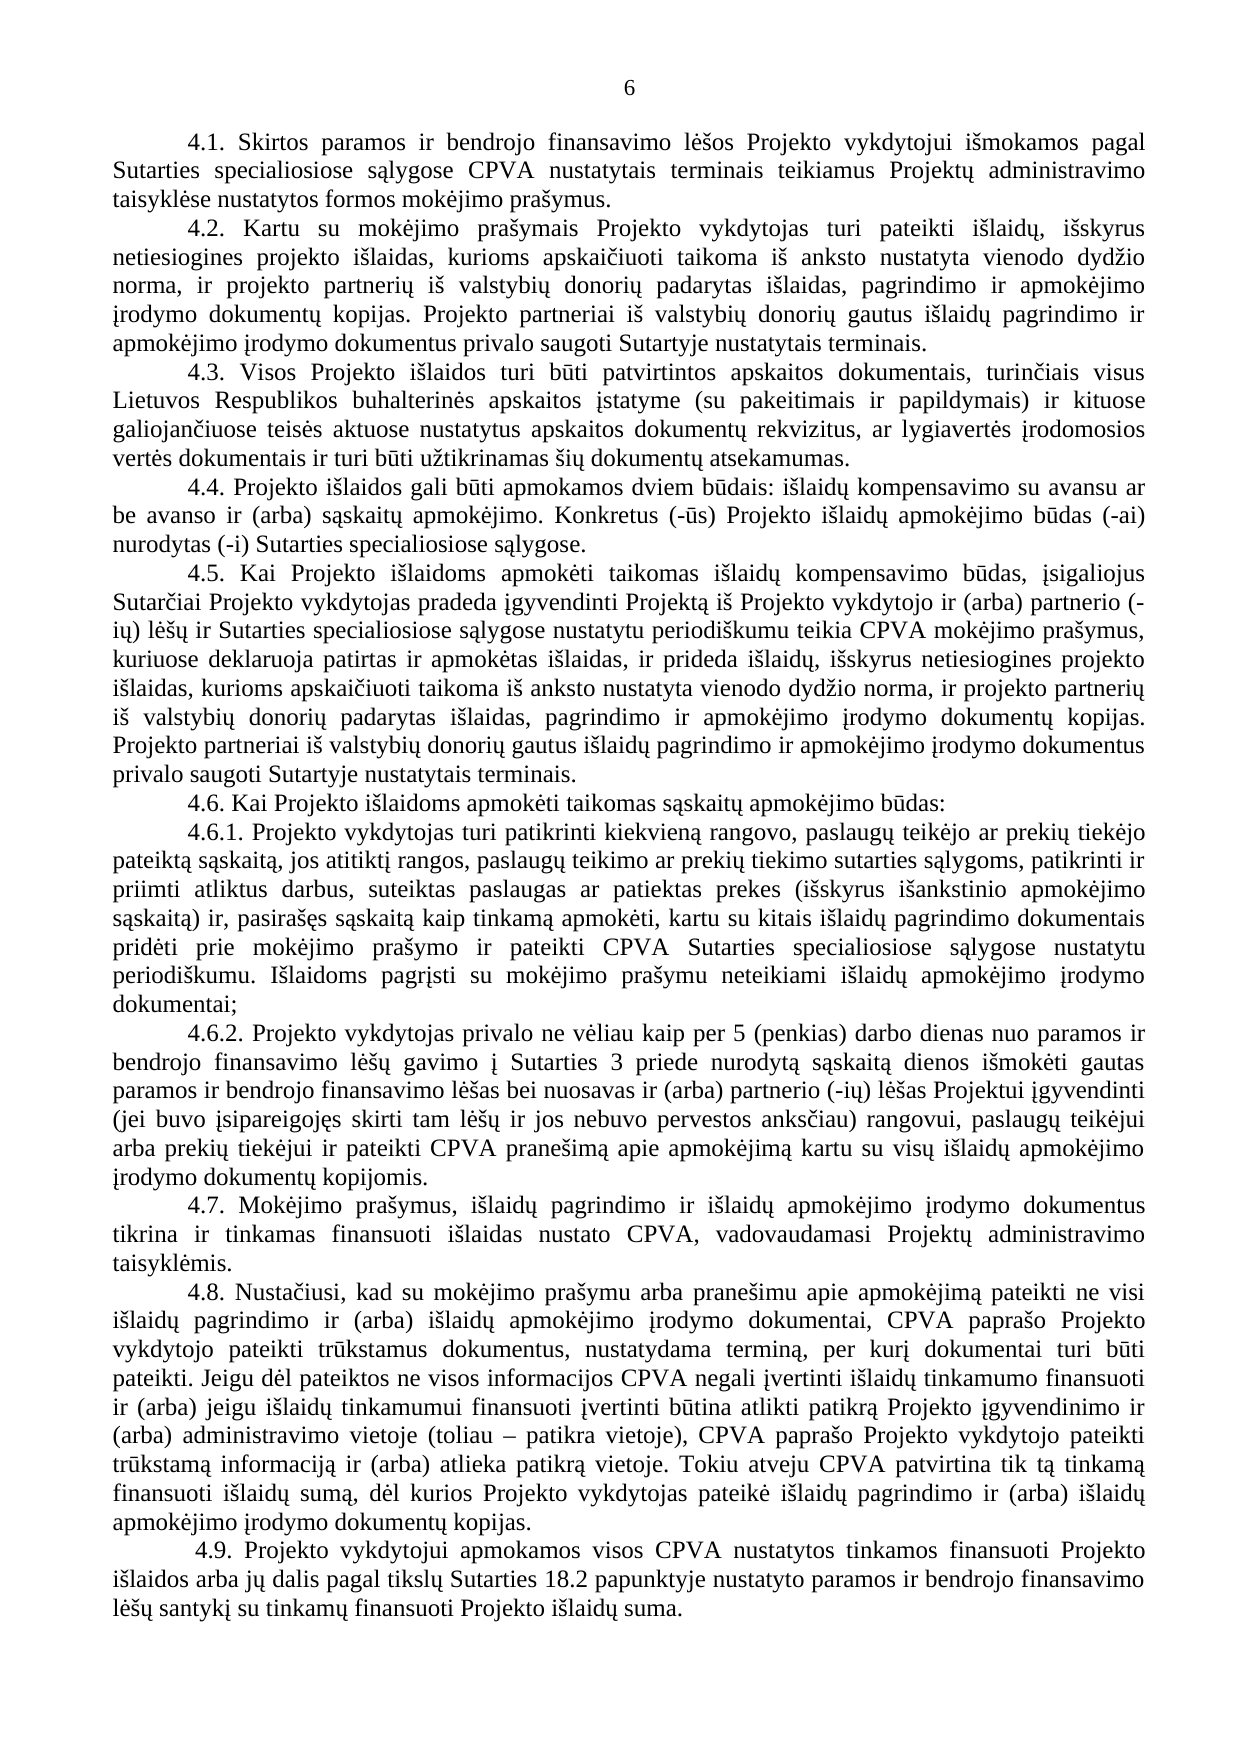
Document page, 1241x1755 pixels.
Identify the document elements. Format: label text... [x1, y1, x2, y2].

text 4.6.1. Projekto vykdytojas turi patikrinti kiekvieną rangovo, paslaugų teikėjo ar prekių tiekėjo pateiktą sąskaitą, jos atitiktį rangos, paslaugų teikimo ar prekių tiekimo sutarties sąlygoms, patikrinti ir priimti atliktus darbus, suteiktas paslaugas ar patiektas prekes (išskyrus išankstinio apmokėjimo sąskaitą) ir, pasirašęs sąskaitą kaip tinkamą apmokėti, kartu su kitais išlaidų pagrindimo dokumentais pridėti prie mokėjimo prašymo ir pateikti CPVA Sutarties specialiosiose sąlygose nustatytu periodiškumu. Išlaidoms pagrįsti su mokėjimo prašymu neteikiami išlaidų apmokėjimo įrodymo dokumentai; [112, 817, 1146, 1018]
text 4.4. Projekto išlaidos gali būti apmokamos dviem būdais: išlaidų kompensavimo su avansu ar be avanso ir (arba) sąskaitų apmokėjimo. Konkretus (-ūs) Projekto išlaidų apmokėjimo būdas (-ai) nurodytas (-i) Sutarties specialiosiose sąlygose. [112, 472, 1146, 558]
text 4.1. Skirtos paramos ir bendrojo finansavimo lėšos Projekto vykdytojui išmokamos pagal Sutarties specialiosiose sąlygose CPVA nustatytais terminais teikiamus Projektų administravimo taisyklėse nustatytos formos mokėjimo prašymus. [112, 127, 1146, 213]
text 4.6.2. Projekto vykdytojas privalo ne vėliau kaip per 5 (penkias) darbo dienas nuo paramos ir bendrojo finansavimo lėšų gavimo į Sutarties 3 priede nurodytą sąskaitą dienos išmokėti gautas paramos ir bendrojo finansavimo lėšas bei nuosavas ir (arba) partnerio (-ių) lėšas Projektui įgyvendinti (jei buvo įsipareigojęs skirti tam lėšų ir jos nebuvo pervestos anksčiau) rangovui, paslaugų teikėjui arba prekių tiekėjui ir pateikti CPVA pranešimą apie apmokėjimą kartu su visų išlaidų apmokėjimo įrodymo dokumentų kopijomis. [112, 1018, 1146, 1190]
text 4.3. Visos Projekto išlaidos turi būti patvirtintos apskaitos dokumentais, turinčiais visus Lietuvos Respublikos buhalterinės apskaitos įstatyme (su pakeitimais ir papildymais) ir kituose galiojančiuose teisės aktuose nustatytus apskaitos dokumentų rekvizitus, ar lygiavertės įrodomosios vertės dokumentais ir turi būti užtikrinamas šių dokumentų atsekamumas. [112, 357, 1146, 472]
text 4.2. Kartu su mokėjimo prašymais Projekto vykdytojas turi pateikti išlaidų, išskyrus netiesiogines projekto išlaidas, kurioms apskaičiuoti taikoma iš anksto nustatyta vienodo dydžio norma, ir projekto partnerių iš valstybių donorių padarytas išlaidas, pagrindimo ir apmokėjimo įrodymo dokumentų kopijas. Projekto partneriai iš valstybių donorių gautus išlaidų pagrindimo ir apmokėjimo įrodymo dokumentus privalo saugoti Sutartyje nustatytais terminais. [112, 213, 1146, 357]
text 4.5. Kai Projekto išlaidoms apmokėti taikomas išlaidų kompensavimo būdas, įsigaliojus Sutarčiai Projekto vykdytojas pradeda įgyvendinti Projektą iš Projekto vykdytojo ir (arba) partnerio (-ių) lėšų ir Sutarties specialiosiose sąlygose nustatytu periodiškumu teikia CPVA mokėjimo prašymus, kuriuose deklaruoja patirtas ir apmokėtas išlaidas, ir prideda išlaidų, išskyrus netiesiogines projekto išlaidas, kurioms apskaičiuoti taikoma iš anksto nustatyta vienodo dydžio norma, ir projekto partnerių iš valstybių donorių padarytas išlaidas, pagrindimo ir apmokėjimo įrodymo dokumentų kopijas. Projekto partneriai iš valstybių donorių gautus išlaidų pagrindimo ir apmokėjimo įrodymo dokumentus privalo saugoti Sutartyje nustatytais terminais. [112, 558, 1146, 788]
text 4.8. Nustačiusi, kad su mokėjimo prašymu arba pranešimu apie apmokėjimą pateikti ne visi išlaidų pagrindimo ir (arba) išlaidų apmokėjimo įrodymo dokumentai, CPVA paprašo Projekto vykdytojo pateikti trūkstamus dokumentus, nustatydama terminą, per kurį dokumentai turi būti pateikti. Jeigu dėl pateiktos ne visos informacijos CPVA negali įvertinti išlaidų tinkamumo finansuoti ir (arba) jeigu išlaidų tinkamumui finansuoti įvertinti būtina atlikti patikrą Projekto įgyvendinimo ir (arba) administravimo vietoje (toliau – patikra vietoje), CPVA paprašo Projekto vykdytojo pateikti trūkstamą informaciją ir (arba) atlieka patikrą vietoje. Tokiu atveju CPVA patvirtina tik tą tinkamą finansuoti išlaidų sumą, dėl kurios Projekto vykdytojas pateikė išlaidų pagrindimo ir (arba) išlaidų apmokėjimo įrodymo dokumentų kopijas. [112, 1277, 1146, 1535]
text 4.6. Kai Projekto išlaidoms apmokėti taikomas sąskaitų apmokėjimo būdas: [112, 788, 1146, 817]
text 4.7. Mokėjimo prašymus, išlaidų pagrindimo ir išlaidų apmokėjimo įrodymo dokumentus tikrina ir tinkamas finansuoti išlaidas nustato CPVA, vadovaudamasi Projektų administravimo taisyklėmis. [112, 1190, 1146, 1277]
text 4.9. Projekto vykdytojui apmokamos visos CPVA nustatytos tinkamos finansuoti Projekto išlaidos arba jų dalis pagal tikslų Sutarties 18.2 papunktyje nustatyto paramos ir bendrojo finansavimo lėšų santykį su tinkamų finansuoti Projekto išlaidų suma. [112, 1535, 1146, 1622]
